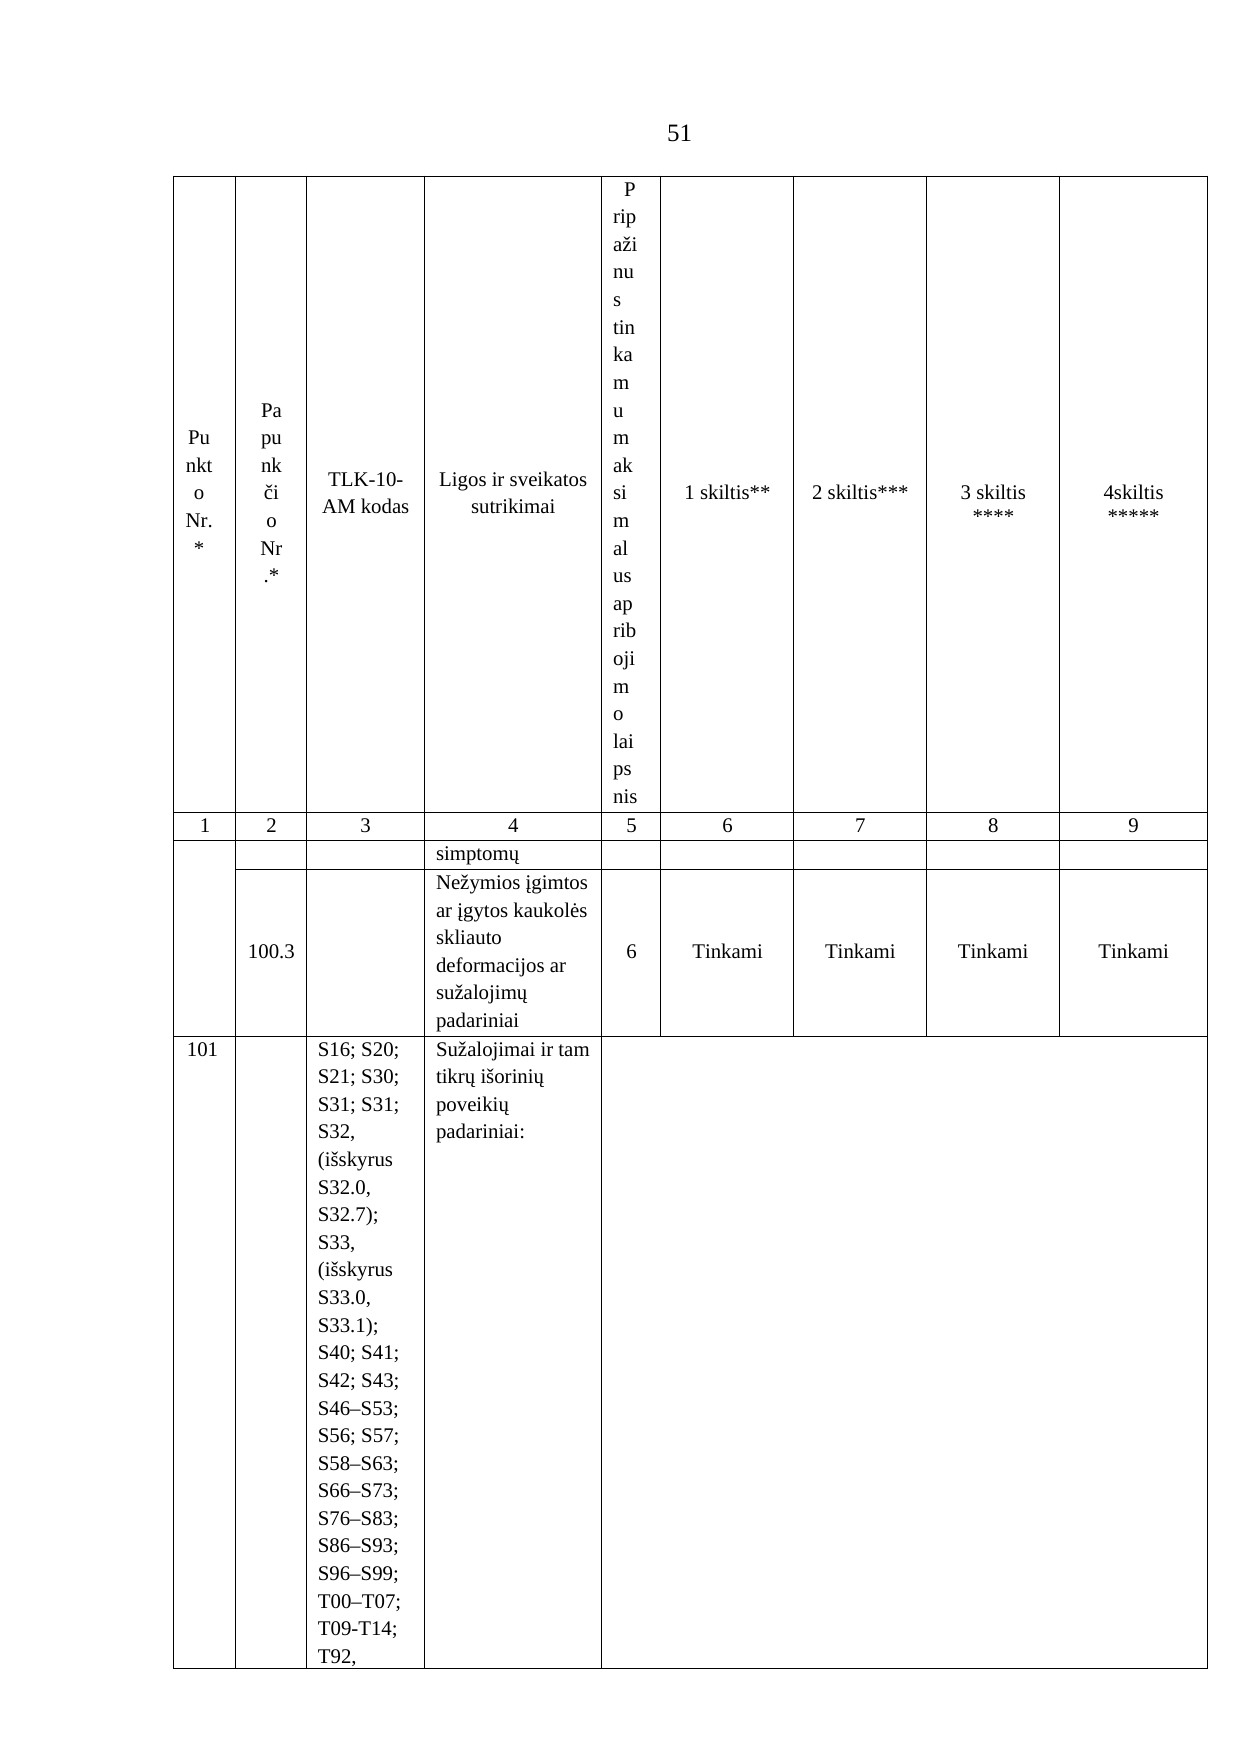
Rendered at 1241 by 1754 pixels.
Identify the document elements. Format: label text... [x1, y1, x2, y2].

table_cell [602, 1037, 1207, 1668]
table_cell Tinkami [1060, 870, 1207, 1036]
table_cell S16; S20; S21; S30; S31; S31; S32, (išskyrus S32.0, S32.7); S33, (išskyrus S33.0, S33.1); S40; S41; S42; S43; S46–S53; S56; S57; S58–S63; S66–S73; S76–S83; S86–S93; S96–S99; T00–T07; T09-T14; T92, [307, 1037, 424, 1668]
table_cell Sužalojimai ir tam tikrų išorinių poveikių padariniai: [425, 1037, 601, 1668]
table_header 3 skiltis **** [927, 177, 1059, 812]
table_cell [236, 1037, 306, 1668]
table_header 1 skiltis** [661, 177, 793, 812]
table_cell 9 [1060, 813, 1207, 840]
table_cell Tinkami [927, 870, 1059, 1036]
table_cell 6 [602, 870, 660, 1036]
table_header 4skiltis ***** [1060, 177, 1207, 812]
table_cell 5 [602, 813, 660, 840]
table_cell Tinkami [661, 870, 793, 1036]
table_cell [307, 841, 424, 869]
table_header TLK-10-AM kodas [307, 177, 424, 812]
table_cell [927, 841, 1059, 869]
table_header Papunkčio Nr.* [236, 177, 306, 812]
table_cell [307, 870, 424, 1036]
table_cell simptomų [425, 841, 601, 869]
table_cell [1060, 841, 1207, 869]
table_cell Tinkami [794, 870, 926, 1036]
table_cell 7 [794, 813, 926, 840]
table_cell 1 [174, 813, 235, 840]
table_cell 4 [425, 813, 601, 840]
table_header Pripažinus tinkamu maksimalus apribojimo laipsnis [602, 177, 660, 812]
table_header Ligos ir sveikatos sutrikimai [425, 177, 601, 812]
table_cell [794, 841, 926, 869]
table_cell 8 [927, 813, 1059, 840]
table_header Punkto Nr.* [174, 177, 235, 812]
table_cell 101 [174, 1037, 235, 1668]
table_cell 2 [236, 813, 306, 840]
table_header 2 skiltis*** [794, 177, 926, 812]
table_cell 100.3 [236, 870, 306, 1036]
table_cell Nežymios įgimtos ar įgytos kaukolės skliauto deformacijos ar sužalojimų padariniai [425, 870, 601, 1036]
table_cell [236, 841, 306, 869]
table_cell [661, 841, 793, 869]
table_cell [174, 841, 235, 1036]
table_cell 3 [307, 813, 424, 840]
table_cell [602, 841, 660, 869]
table_cell 6 [661, 813, 793, 840]
